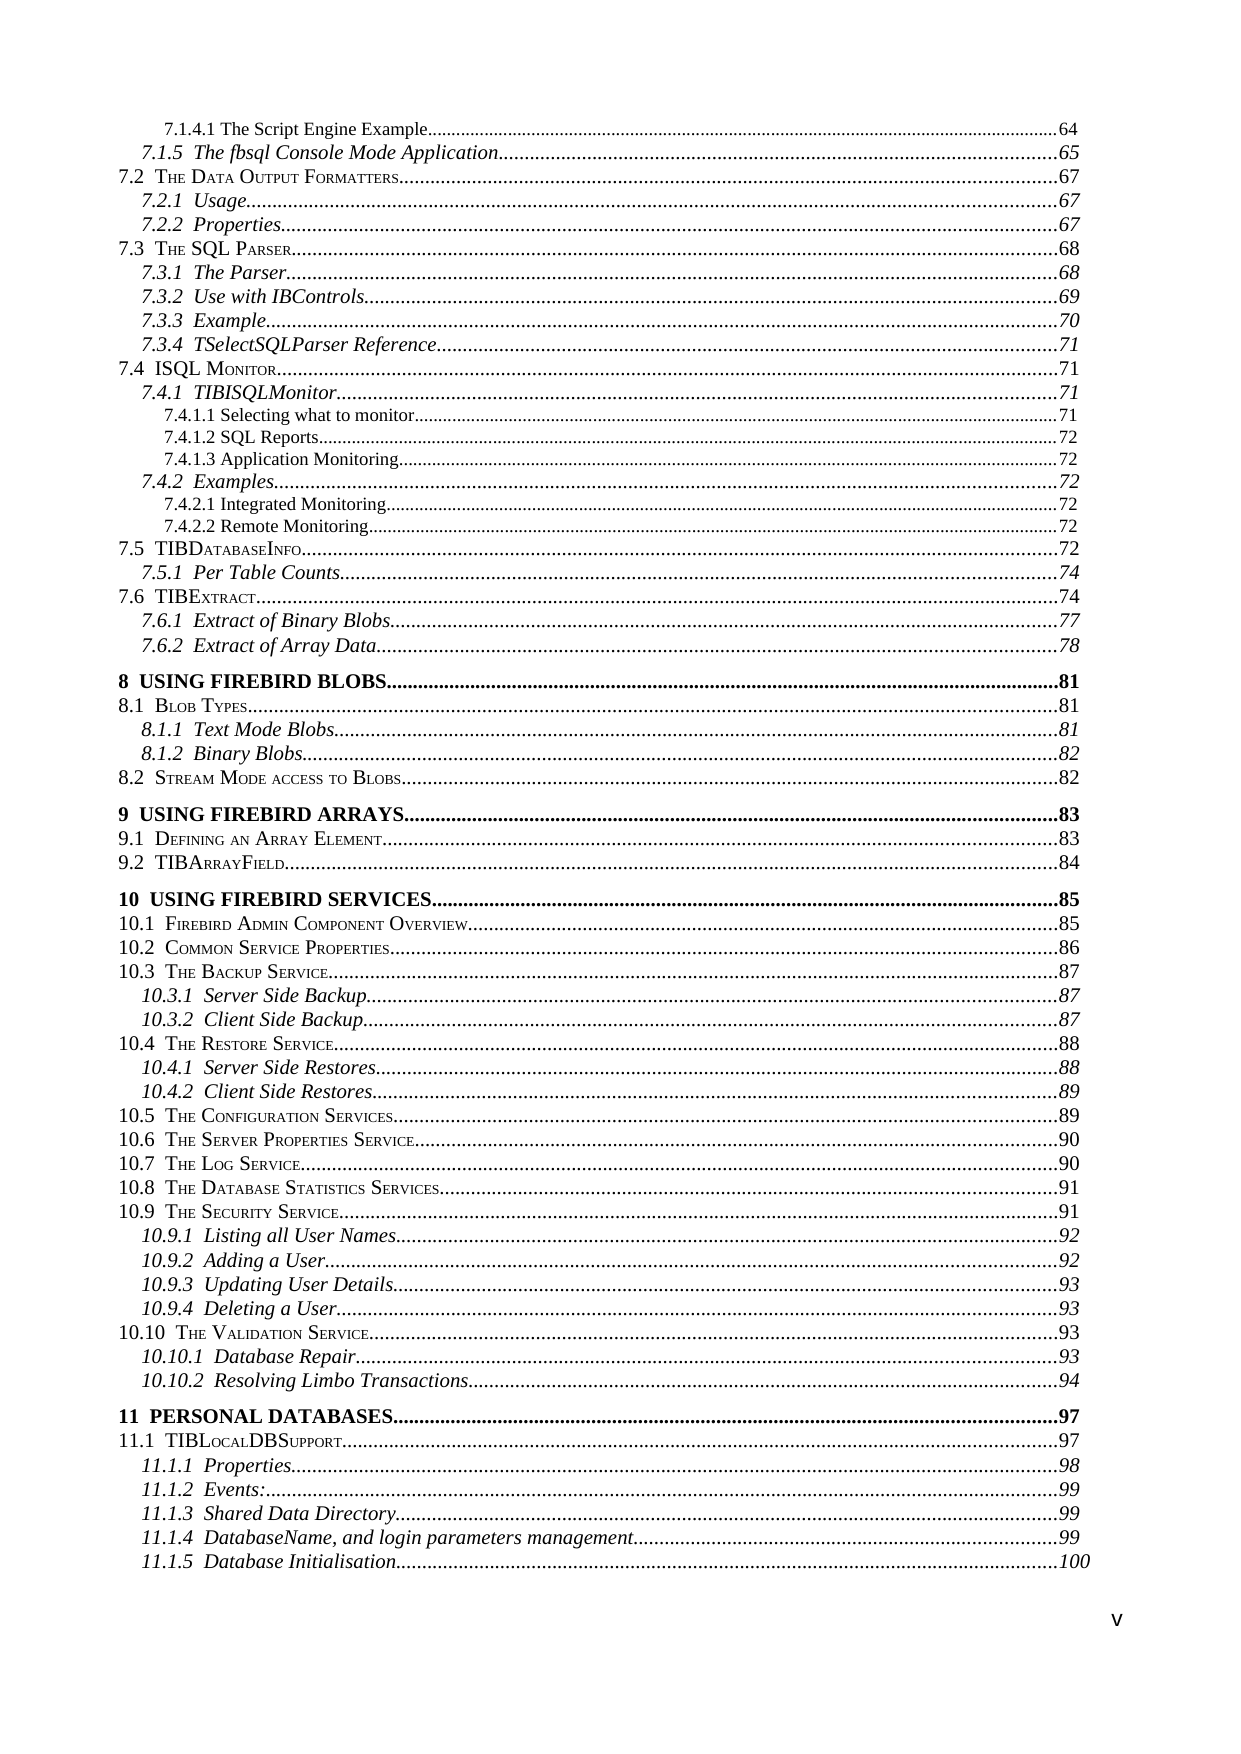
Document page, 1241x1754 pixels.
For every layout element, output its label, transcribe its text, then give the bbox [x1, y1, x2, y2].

text 7.3.2 Use with IBControls 69 [141, 284, 1122, 308]
text 10.8 The Database Statistics Services 91 [118, 1175, 1122, 1199]
text 7.2.2 Properties 67 [141, 212, 1122, 236]
text 10.5 The Configuration Services 89 [118, 1103, 1122, 1127]
text 10.9.4 Deleting a User 93 [141, 1296, 1122, 1320]
text 7.3.1 The Parser 68 [141, 260, 1122, 284]
text 10.1 Firebird Admin Component Overview 85 [118, 911, 1122, 935]
text 10.7 The Log Service 90 [118, 1151, 1122, 1175]
text 7.4.2.2 Remote Monitoring 72 [164, 515, 1122, 536]
text 10.10 The Validation Service 93 [118, 1320, 1122, 1344]
text 7.1.4.1 The Script Engine Example 64 [164, 118, 1122, 140]
text 10.9 The Security Service 91 [118, 1199, 1122, 1223]
text 10.4.1 Server Side Restores 88 [141, 1055, 1122, 1079]
text 11.1.5 Database Initialisation 100 [141, 1549, 1122, 1573]
text 11.1.2 Events: 99 [141, 1477, 1122, 1501]
text 8.2 Stream Mode access to Blobs 82 [118, 765, 1122, 789]
text 7.4.2.1 Integrated Monitoring 72 [164, 493, 1122, 515]
text 7.5 TIBDatabaseInfo 72 [118, 536, 1122, 560]
text 10.4 The Restore Service 88 [118, 1031, 1122, 1055]
text 7.3.4 TSelectSQLParser Reference 71 [141, 332, 1122, 356]
text 8 Using Firebird Blobs 81 [118, 669, 1122, 693]
text 10.3.2 Client Side Backup 87 [141, 1007, 1122, 1031]
text 10.4.2 Client Side Restores 89 [141, 1079, 1122, 1103]
text 9 Using Firebird Arrays 83 [118, 802, 1122, 826]
text 8.1.1 Text Mode Blobs 81 [141, 717, 1122, 741]
text 9.2 TIBArrayField 84 [118, 850, 1122, 874]
text 7.2.1 Usage 67 [141, 188, 1122, 212]
text 7.1.5 The fbsql Console Mode Application 65 [141, 140, 1122, 164]
text 10.6 The Server Properties Service 90 [118, 1127, 1122, 1151]
text 11.1.1 Properties 98 [141, 1452, 1122, 1477]
text 7.3 The SQL Parser 68 [118, 236, 1122, 260]
text 7.5.1 Per Table Counts 74 [141, 560, 1122, 584]
text 11 Personal Databases 97 [118, 1404, 1122, 1428]
text 7.4 ISQL Monitor 71 [118, 356, 1122, 380]
text 7.3.3 Example 70 [141, 308, 1122, 332]
text 7.6.2 Extract of Array Data 78 [141, 632, 1122, 657]
text 7.4.1.1 Selecting what to monitor 71 [164, 404, 1122, 426]
text 10.10.1 Database Repair 93 [141, 1344, 1122, 1368]
text 10.10.2 Resolving Limbo Transactions 94 [141, 1368, 1122, 1392]
text 10.2 Common Service Properties 86 [118, 935, 1122, 959]
text 10.9.3 Updating User Details 93 [141, 1272, 1122, 1296]
text 11.1.4 DatabaseName, and login parameters management 99 [141, 1525, 1122, 1549]
text 7.6.1 Extract of Binary Blobs 77 [141, 608, 1122, 632]
text 10.9.2 Adding a User 92 [141, 1247, 1122, 1272]
text 7.2 The Data Output Formatters 67 [118, 164, 1122, 188]
text 8.1.2 Binary Blobs 82 [141, 741, 1122, 765]
text 7.4.1.3 Application Monitoring 72 [164, 447, 1122, 469]
text 10.9.1 Listing all User Names 92 [141, 1223, 1122, 1247]
text 9.1 Defining an Array Element 83 [118, 826, 1122, 850]
text 7.4.1 TIBISQLMonitor 71 [141, 380, 1122, 404]
text 10.3.1 Server Side Backup 87 [141, 983, 1122, 1007]
text 7.4.1.2 SQL Reports 72 [164, 426, 1122, 447]
text 10.3 The Backup Service 87 [118, 959, 1122, 983]
text 11.1 TIBLocalDBSupport 97 [118, 1428, 1122, 1452]
text 7.4.2 Examples 72 [141, 469, 1122, 493]
text 8.1 Blob Types 81 [118, 693, 1122, 717]
text 7.6 TIBExtract 74 [118, 584, 1122, 608]
text 10 Using Firebird Services 85 [118, 887, 1122, 911]
text 11.1.3 Shared Data Directory 99 [141, 1501, 1122, 1525]
